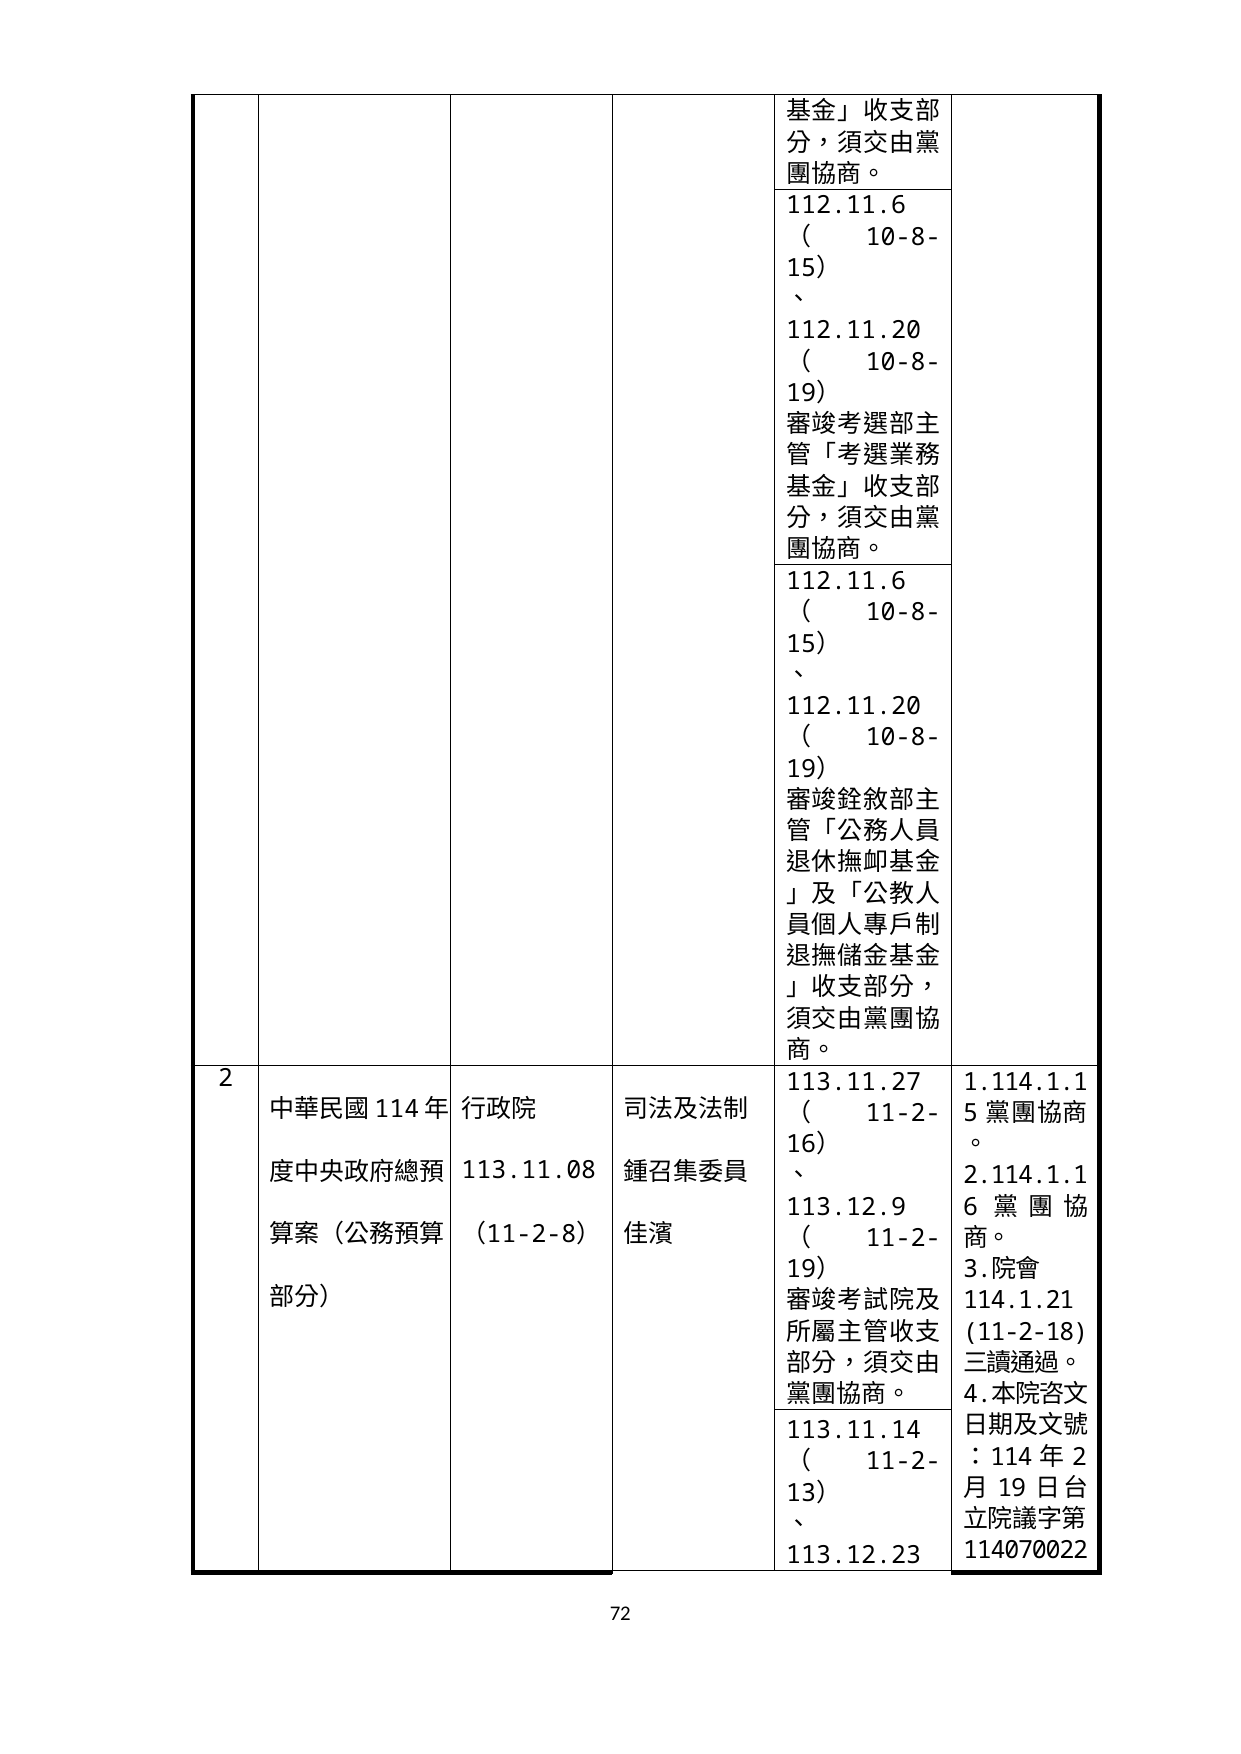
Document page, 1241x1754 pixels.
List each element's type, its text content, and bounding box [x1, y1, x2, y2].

table_cell [195, 95, 258, 1064]
table_cell 中華民國114年度中央政府總預算案（公務預算部分） [259, 1066, 450, 1570]
table_cell 113.11.27 （11-2-16） 、 113.12.9 （11-2-19） 審竣考試院及所屬主管收支部分，須交由黨團協商。 [775, 1066, 951, 1409]
table_cell 113.11.14 （11-2-13） 、 113.12.23 [775, 1410, 951, 1570]
table_cell [613, 95, 774, 1064]
table_cell 行政院 113.11.08 （11-2-8） [451, 1066, 612, 1570]
table_cell [451, 95, 612, 1064]
table_cell 112.11.6 （10-8-15） 、 112.11.20 （10-8-19） 審竣考選部主管「考選業務基金」收支部分，須交由黨團協商。 [775, 190, 951, 564]
table_cell 112.11.6 （10-8-15） 、 112.11.20 （10-8-19） 審竣銓敘部主管「公務人員退休撫卹基金」及「公教人員個人專戶制退撫儲金基金」收支部分，須交由黨團協商。 [775, 565, 951, 1064]
table_cell 2 [195, 1066, 258, 1570]
table_cell 司法及法制 鍾召集委員佳濱 [613, 1066, 774, 1570]
table_cell 基金」收支部分，須交由黨團協商。 [775, 95, 951, 188]
table_cell 1.114.1.15黨團協商。 2.114.1.16黨團協商。 3.院會 114.1.21 (11-2-18)三讀通過。 4.本院咨文日期及文號：114年2月19日台立院議字第114070022 [952, 1066, 1097, 1570]
table_cell [259, 95, 450, 1064]
table_cell [952, 95, 1097, 1064]
